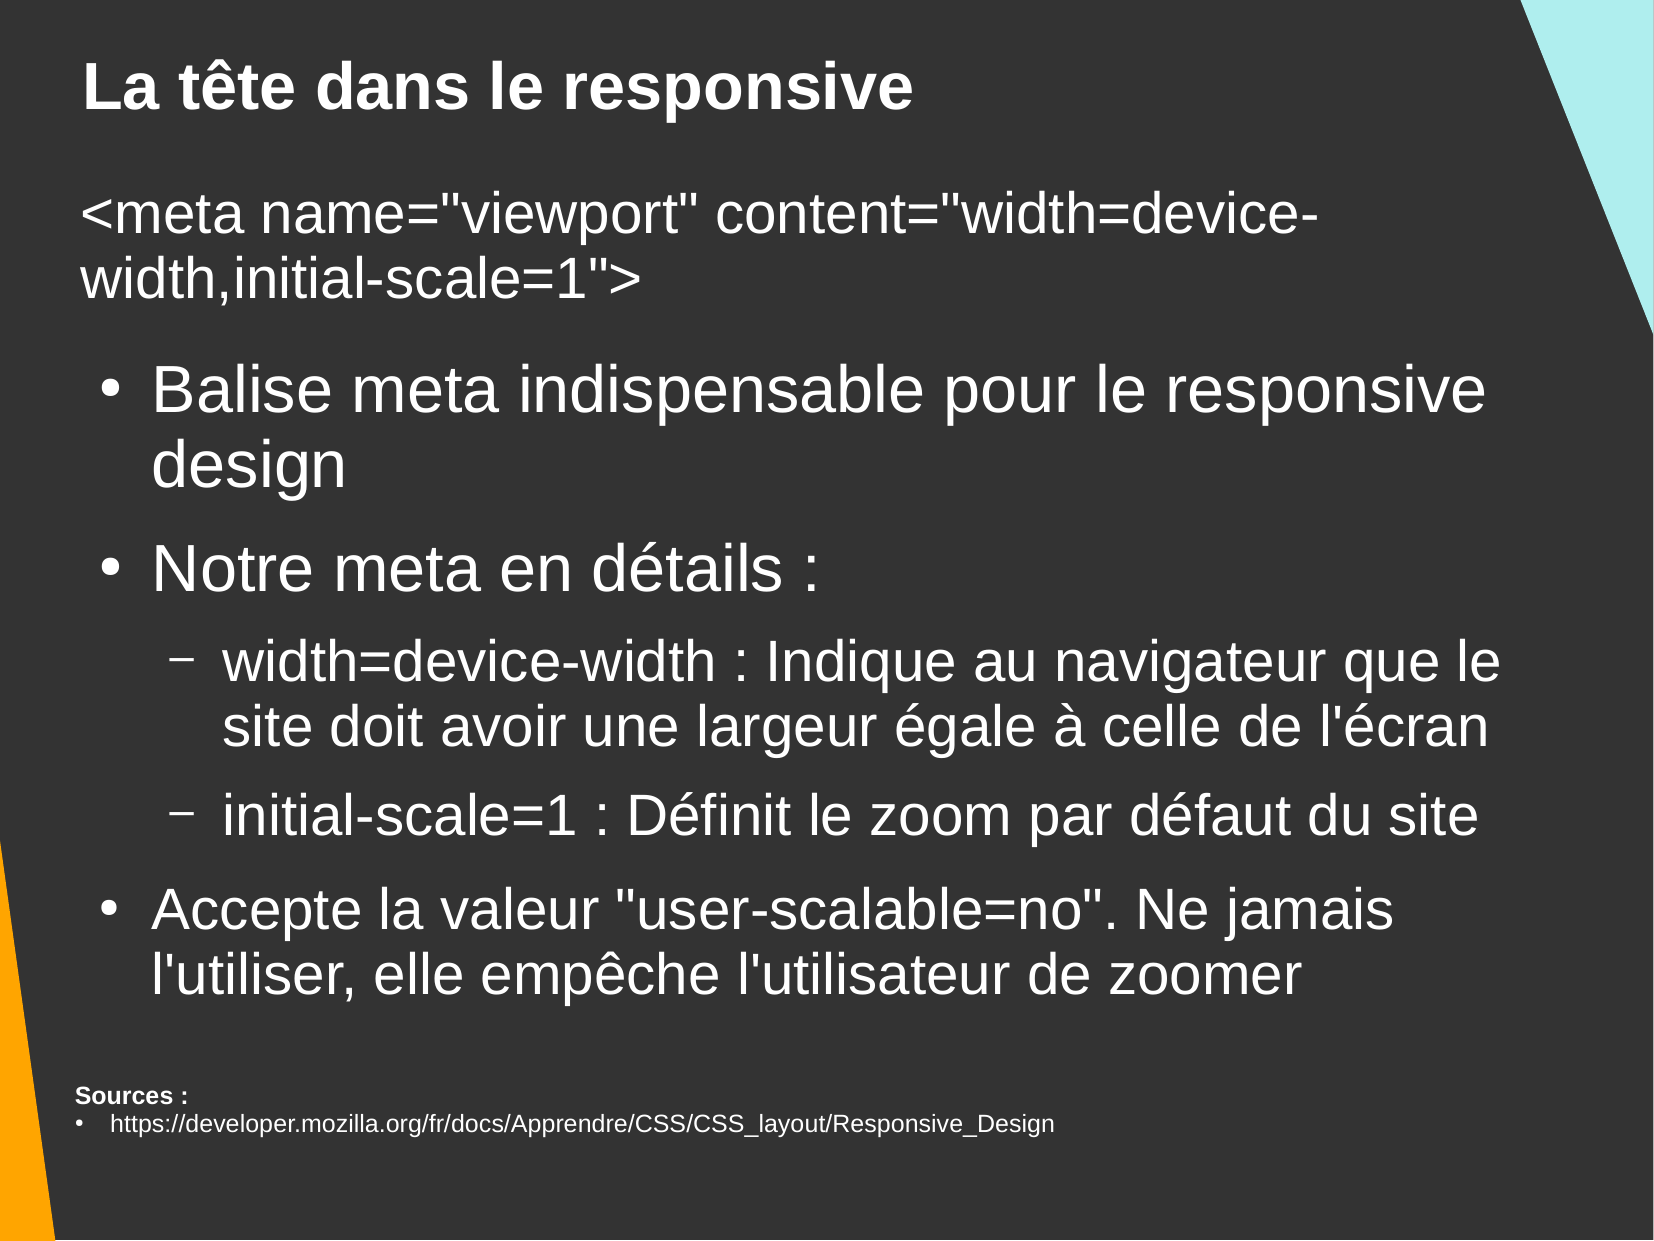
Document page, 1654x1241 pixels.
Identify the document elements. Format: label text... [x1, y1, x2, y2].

list <meta name="viewport" content="width=device-width,initial-scale=1"> [80, 180, 1605, 319]
text_box Sources : https://developer.mozilla.org/fr/docs/Apprendre/CSS/CSS_layout/Responsive_Design [60, 1074, 1546, 1216]
text_box [0, 840, 56, 1241]
text_box [1520, 0, 1654, 337]
list Balise meta indispensable pour le responsive design Notre meta en détails : width=device-width : Indique au navigateur que le site doit avoir une largeur égale à celle de l'écran initial-scale=1 : Définit le zoom par défaut du site Accepte la valeur "user-scalable=no". Ne jamais l'utiliser, elle empêche l'utilisateur de zoomer [80, 351, 1605, 1040]
title La tête dans le responsive [82, 49, 1569, 125]
